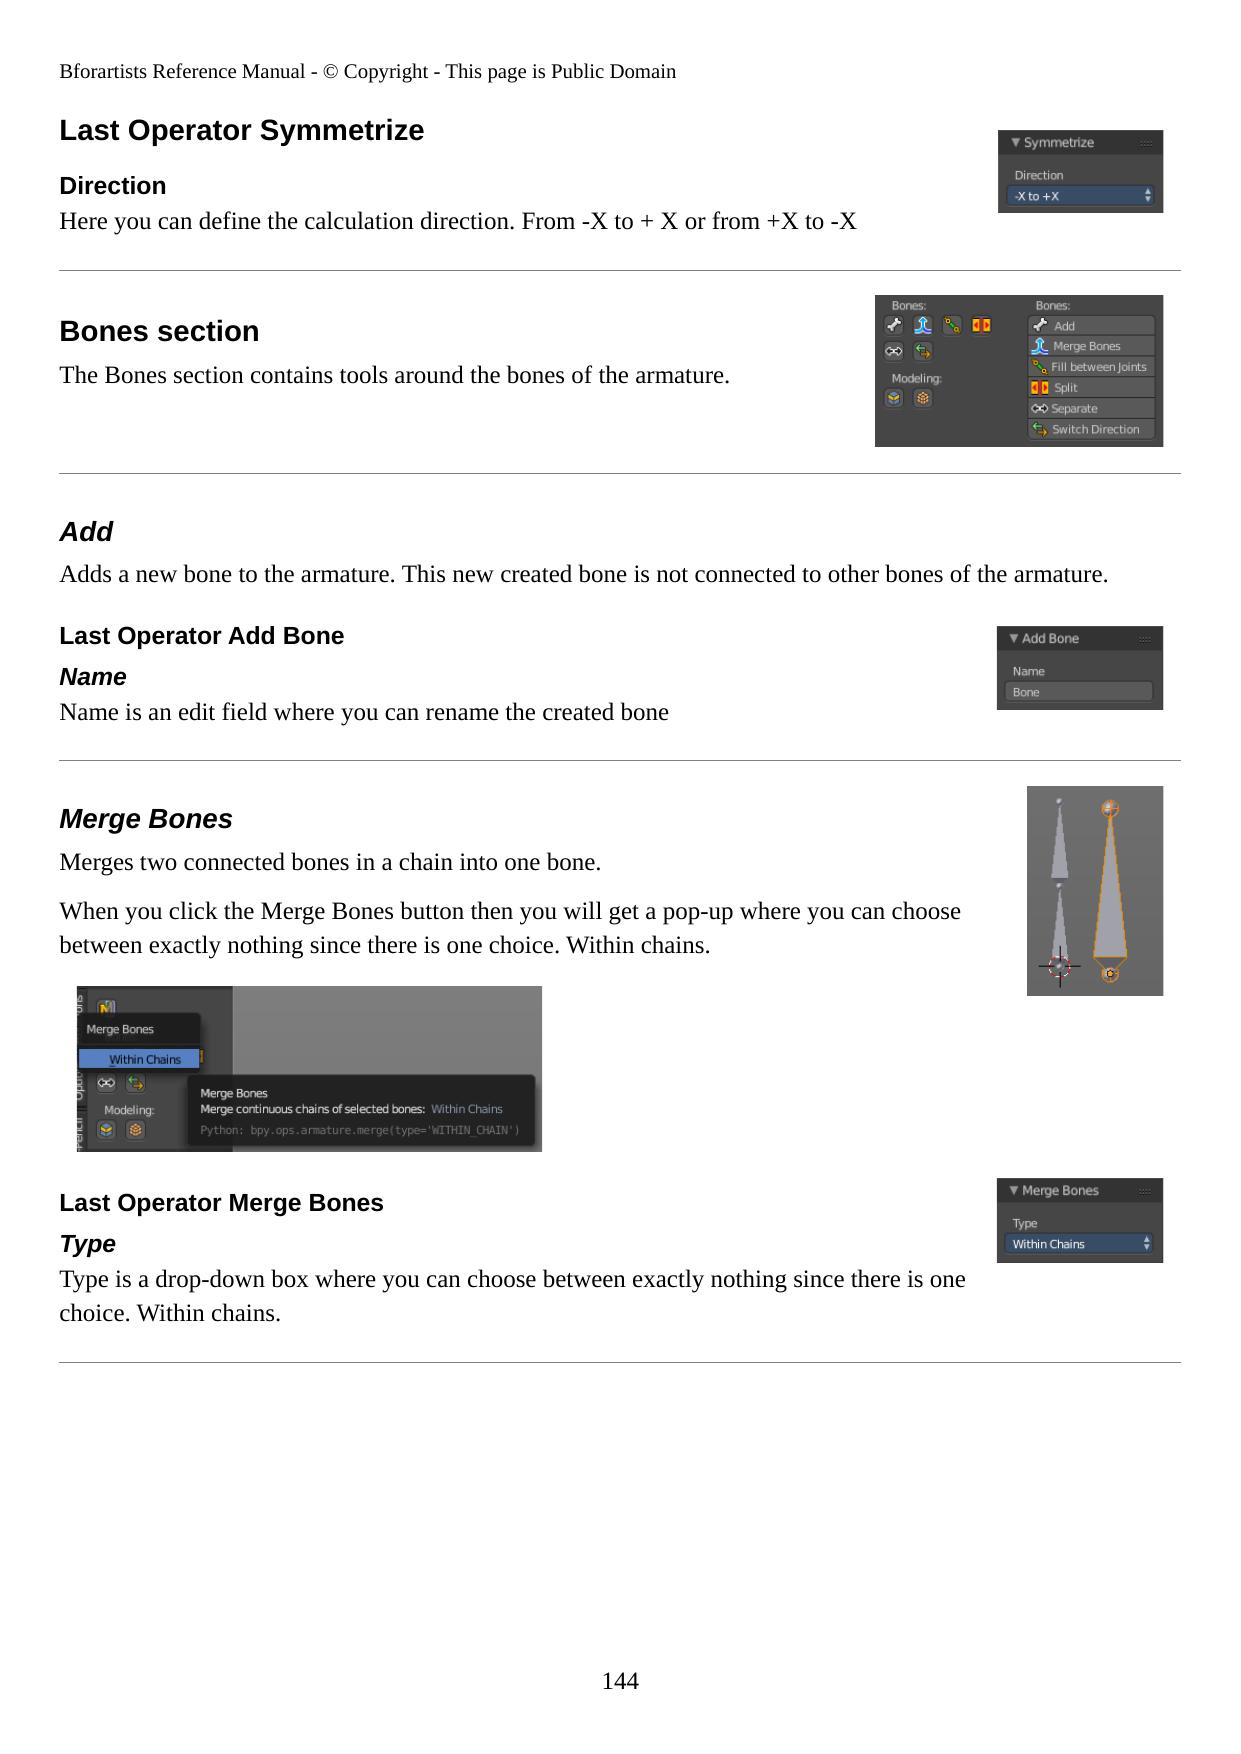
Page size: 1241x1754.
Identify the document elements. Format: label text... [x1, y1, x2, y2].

text Adds a new bone to the armature. This new created bone is not connected to other bones of the armature. [59, 559, 1181, 588]
text When you click the Merge Bones button then you will get a pop-up where you can choose between exactly nothing since there is one choice. Within chains. [59, 896, 1027, 959]
subtitle Last Operator Symmetrize [59, 113, 1181, 146]
text Name is an edit field where you can rename the created bone [59, 697, 1181, 726]
subtitle [1164, 314, 1181, 348]
subtitle Direction [59, 171, 998, 200]
subtitle Last Operator Merge Bones [59, 1188, 996, 1217]
picture [875, 295, 1164, 447]
picture [998, 130, 1164, 213]
subtitle Last Operator Add Bone [59, 621, 1181, 649]
picture [1027, 786, 1164, 996]
subtitle Merge Bones [59, 802, 1027, 834]
picture [996, 626, 1164, 710]
subtitle Add [59, 515, 1181, 547]
picture [76, 986, 543, 1152]
subtitle [1164, 662, 1181, 691]
subtitle Bones section [59, 314, 875, 348]
text Here you can define the calculation direction. From -X to + X or from +X to -X [59, 206, 1181, 235]
text Type is a drop-down box where you can choose between exactly nothing since there is one choice. Within chains. [59, 1264, 1181, 1327]
subtitle [1164, 171, 1181, 200]
subtitle [1164, 802, 1181, 834]
subtitle Type [59, 1229, 996, 1258]
subtitle [1164, 1229, 1181, 1258]
subtitle Name [59, 662, 996, 691]
picture [996, 1178, 1164, 1263]
text The Bones section contains tools around the bones of the armature. [59, 360, 875, 389]
text Merges two connected bones in a chain into one bone. [59, 847, 1027, 876]
